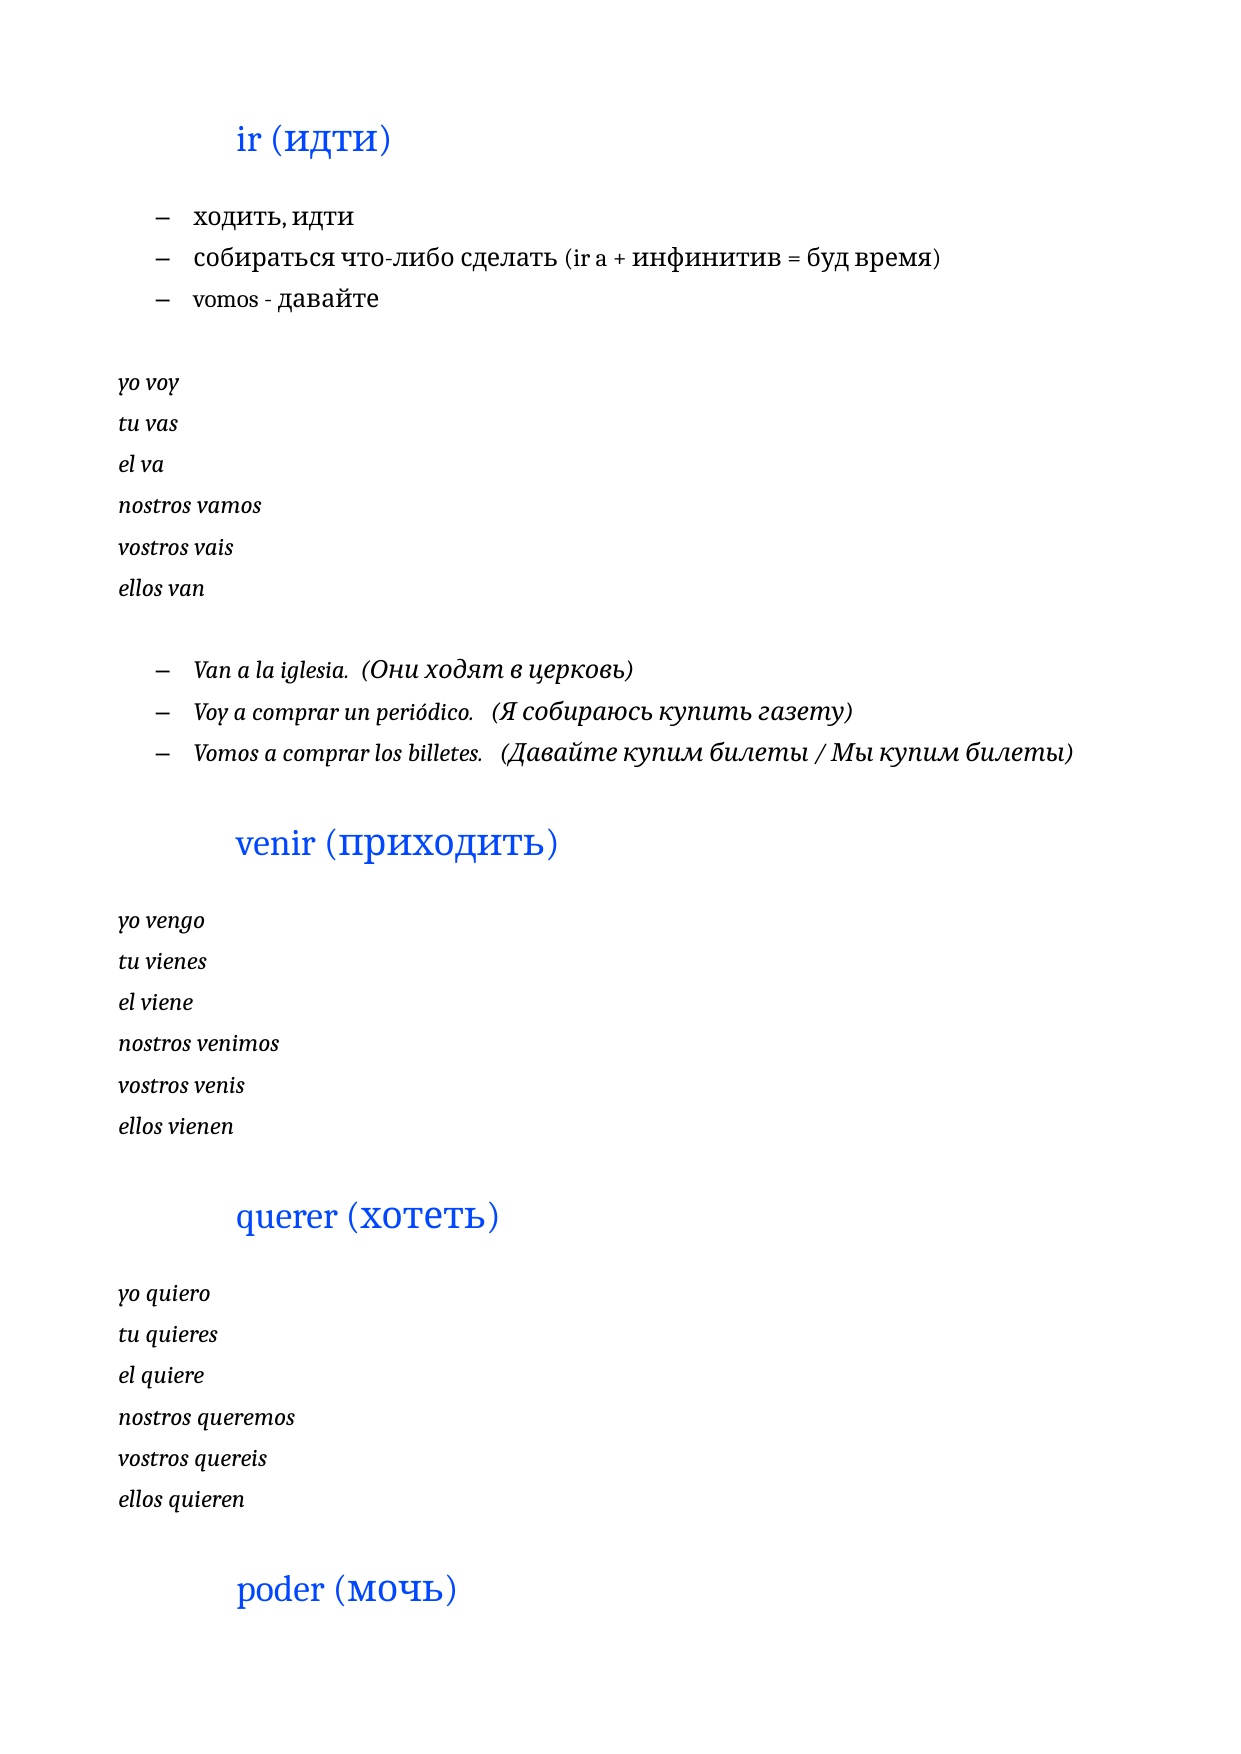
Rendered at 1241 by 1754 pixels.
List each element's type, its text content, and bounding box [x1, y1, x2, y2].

text yo voy [118, 367, 1122, 396]
text venir (приходить) [236, 821, 1122, 864]
text querer (хотеть) [236, 1194, 1122, 1237]
list ходить, идти [156, 202, 1122, 231]
text nostros queremos [118, 1402, 1122, 1431]
list собираться что-либо сделать (ir a + инфинитив = буд время) [156, 244, 1122, 272]
text vostros venis [118, 1071, 1122, 1099]
text ellos quieren [118, 1485, 1122, 1514]
text vostros quereis [118, 1444, 1122, 1472]
text yo vengo [118, 906, 1122, 934]
list Vomos a comprar los billetes. (Давайте купим билеты / Мы купим билеты) [156, 739, 1122, 767]
text vostros vais [118, 532, 1122, 561]
text tu vas [118, 409, 1122, 437]
text poder (мочь) [236, 1567, 1122, 1611]
text el quiere [118, 1361, 1122, 1390]
text nostros vamos [118, 491, 1122, 520]
text el viene [118, 988, 1122, 1017]
list Voy a comprar un periódico. (Я собираюсь купить газету) [156, 697, 1122, 726]
text tu vienes [118, 947, 1122, 976]
text yo quiero [118, 1279, 1122, 1307]
text ellos van [118, 574, 1122, 602]
list Van a la iglesia. (Они ходят в церковь) [156, 656, 1122, 685]
text el va [118, 450, 1122, 479]
text tu quieres [118, 1320, 1122, 1349]
text nostros venimos [118, 1029, 1122, 1058]
text ellos vienen [118, 1112, 1122, 1141]
text ir (идти) [236, 118, 1122, 161]
list vomos - давайте [156, 285, 1122, 314]
